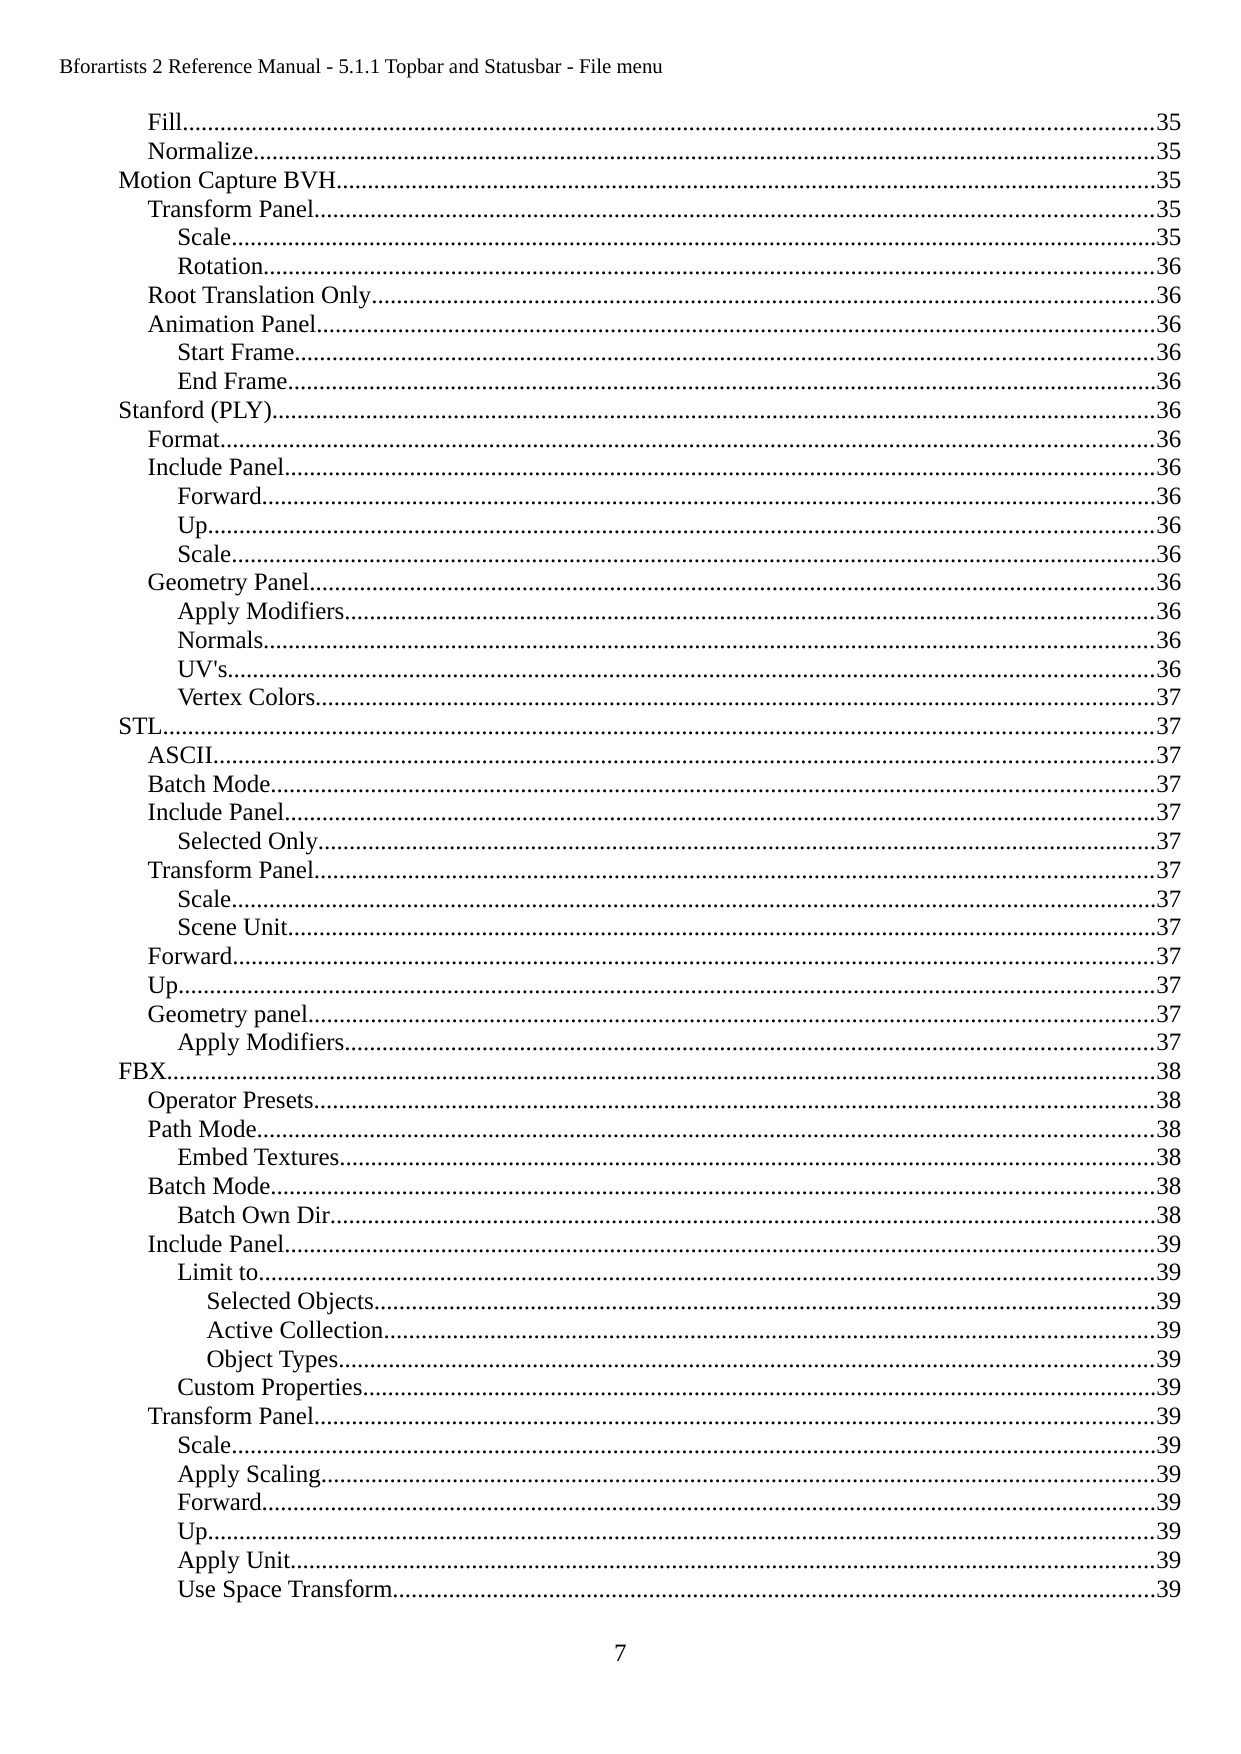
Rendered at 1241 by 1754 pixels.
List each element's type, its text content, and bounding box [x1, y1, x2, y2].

text Apply Modifiers 37 [177, 1027, 1181, 1056]
text Forward 36 [177, 481, 1181, 510]
text ASCII 37 [147, 740, 1181, 769]
text FBX 38 [118, 1056, 1181, 1085]
text Motion Capture BVH 35 [118, 165, 1181, 194]
text Include Panel 36 [147, 452, 1181, 481]
text Batch Own Dir 38 [177, 1200, 1181, 1229]
text Custom Properties 39 [177, 1372, 1181, 1401]
text Rotation 36 [177, 251, 1181, 280]
text Normals 36 [177, 625, 1181, 654]
text Active Collection 39 [206, 1315, 1181, 1344]
text Stanford (PLY) 36 [118, 395, 1181, 424]
text Fill 35 [147, 107, 1181, 136]
text Animation Panel 36 [147, 309, 1181, 337]
text Embed Textures 38 [177, 1142, 1181, 1171]
text Transform Panel 37 [147, 855, 1181, 884]
text Include Panel 39 [147, 1229, 1181, 1257]
text Up 36 [177, 510, 1181, 539]
text Up 37 [147, 970, 1181, 999]
text Path Mode 38 [147, 1114, 1181, 1142]
text Limit to 39 [177, 1257, 1181, 1286]
text Geometry Panel 36 [147, 567, 1181, 596]
text Apply Scaling 39 [177, 1459, 1181, 1487]
text Scale 37 [177, 884, 1181, 912]
text Scale 39 [177, 1430, 1181, 1459]
text Apply Modifiers 36 [177, 596, 1181, 625]
text Apply Unit 39 [177, 1545, 1181, 1574]
text Use Space Transform 39 [177, 1574, 1181, 1602]
text Scene Unit 37 [177, 912, 1181, 941]
text Format 36 [147, 424, 1181, 452]
text Root Translation Only 36 [147, 280, 1181, 309]
text Forward 37 [147, 941, 1181, 970]
text Scale 36 [177, 539, 1181, 567]
text UV's 36 [177, 654, 1181, 682]
text Scale 35 [177, 222, 1181, 251]
text Selected Objects 39 [206, 1286, 1181, 1315]
text Batch Mode 38 [147, 1171, 1181, 1200]
text Normalize 35 [147, 136, 1181, 165]
text Vertex Colors 37 [177, 682, 1181, 711]
text Include Panel 37 [147, 797, 1181, 826]
text Transform Panel 35 [147, 194, 1181, 222]
text Forward 39 [177, 1487, 1181, 1516]
text Batch Mode 37 [147, 769, 1181, 797]
text Operator Presets 38 [147, 1085, 1181, 1114]
text Up 39 [177, 1516, 1181, 1545]
text Transform Panel 39 [147, 1401, 1181, 1430]
text End Frame 36 [177, 366, 1181, 395]
text STL 37 [118, 711, 1181, 740]
text Start Frame 36 [177, 337, 1181, 366]
text Selected Only 37 [177, 826, 1181, 855]
text Object Types 39 [206, 1344, 1181, 1372]
text Geometry panel 37 [147, 999, 1181, 1027]
